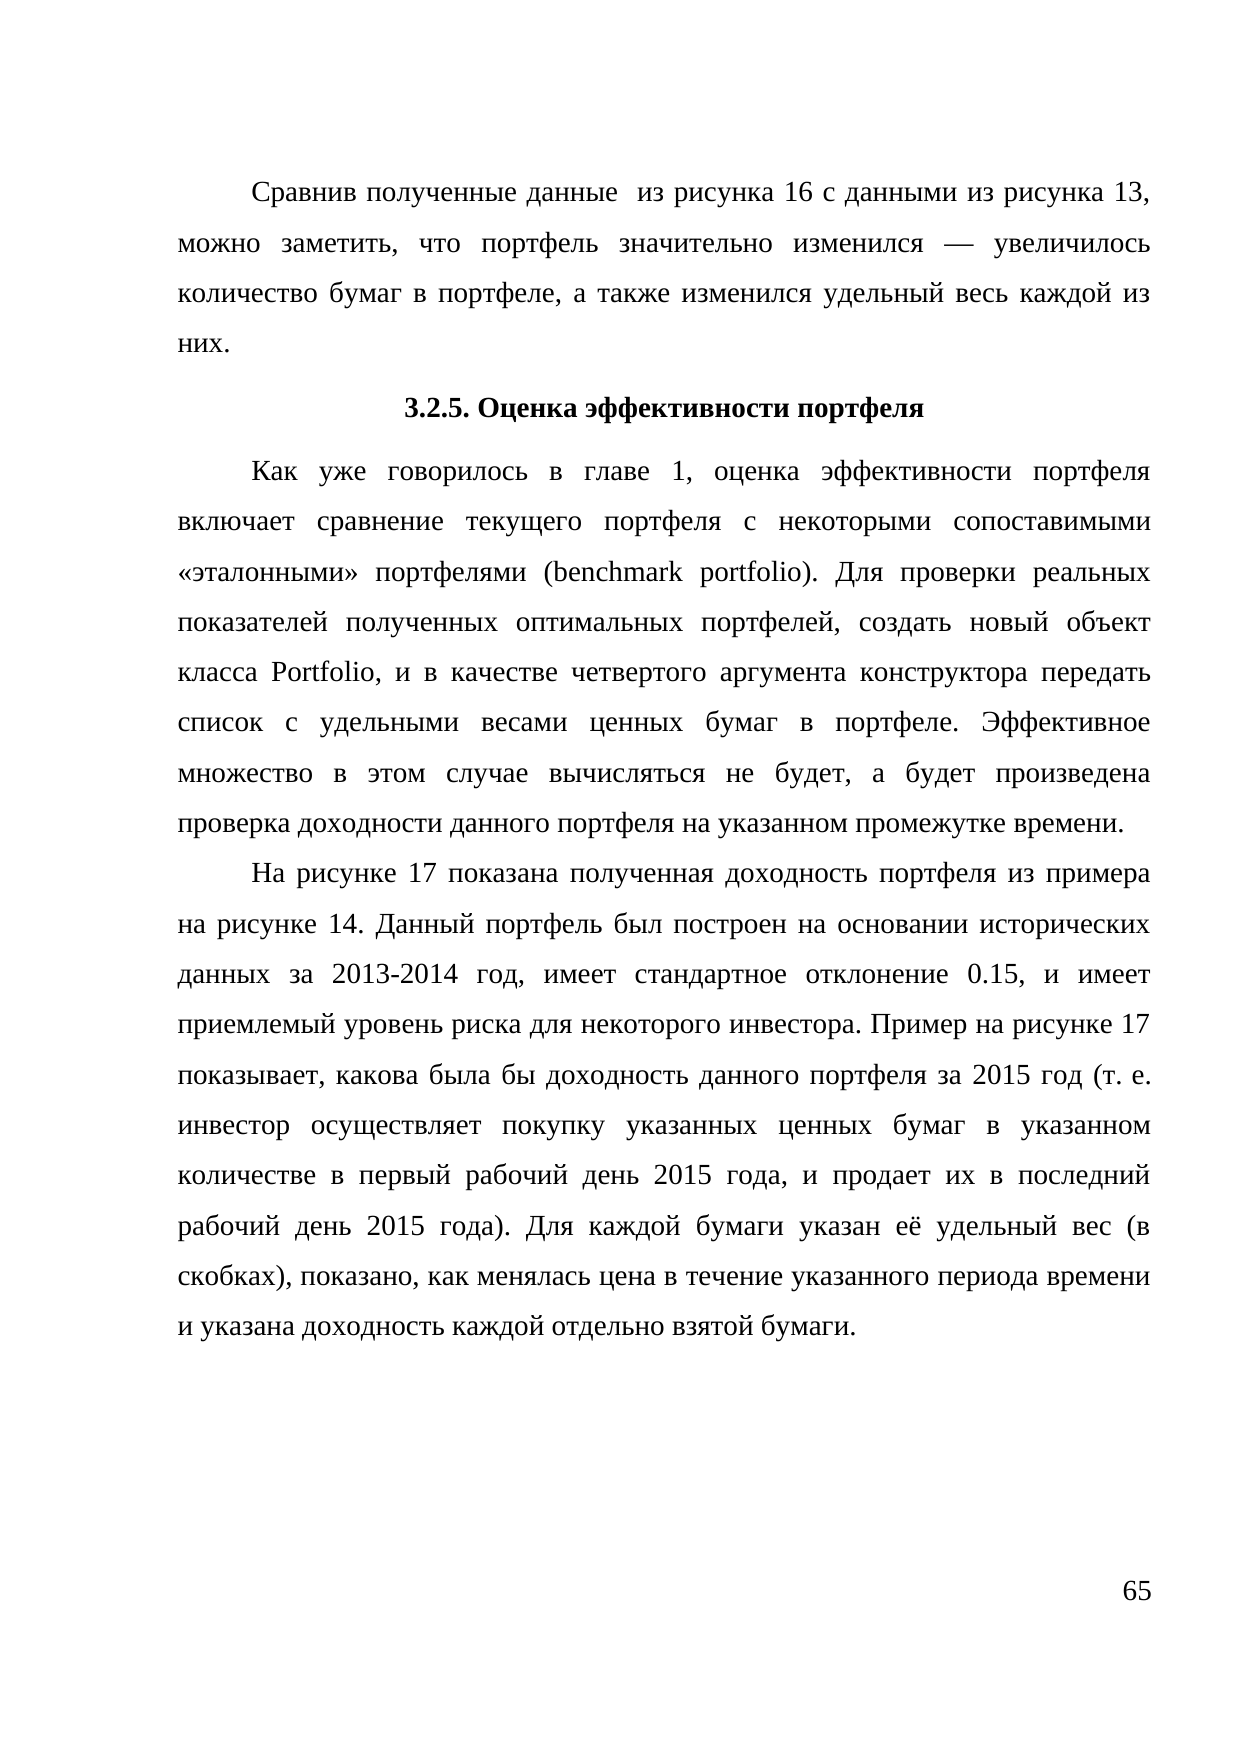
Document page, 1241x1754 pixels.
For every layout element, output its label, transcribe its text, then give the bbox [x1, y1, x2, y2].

text Сравнив полученные данные из рисунка 16 с данными из рисунка 13, можно заметить, что портфель значительно изменился — увеличилось количество бумаг в портфеле, а также изменился удельный весь каждой из них. [177, 174, 1152, 359]
text На рисунке 17 показана полученная доходность портфеля из примера на рисунке 14. Данный портфель был построен на основании исторических данных за 2013-2014 год, имеет стандартное отклонение 0.15, и имеет приемлемый уровень риска для некоторого инвестора. Пример на рисунке 17 показывает, какова была бы доходность данного портфеля за 2015 год (т. е. инвестор осуществляет покупку указанных ценных бумаг в указанном количестве в первый рабочий день 2015 года, и продает их в последний рабочий день 2015 года). Для каждой бумаги указан её удельный вес (в скобках), показано, как менялась цена в течение указанного периода времени и указана доходность каждой отдельно взятой бумаги. [177, 856, 1152, 1342]
subtitle 3.2.5. Оценка эффективности портфеля [177, 390, 1152, 424]
text Как уже говорилось в главе 1, оценка эффективности портфеля включает сравнение текущего портфеля с некоторыми сопоставимыми «эталонными» портфелями (benchmark portfolio). Для проверки реальных показателей полученных оптимальных портфелей, создать новый объект класса Portfolio, и в качестве четвертого аргумента конструктора передать список с удельными весами ценных бумаг в портфеле. Эффективное множество в этом случае вычисляться не будет, а будет произведена проверка доходности данного портфеля на указанном промежутке времени. [177, 453, 1152, 839]
